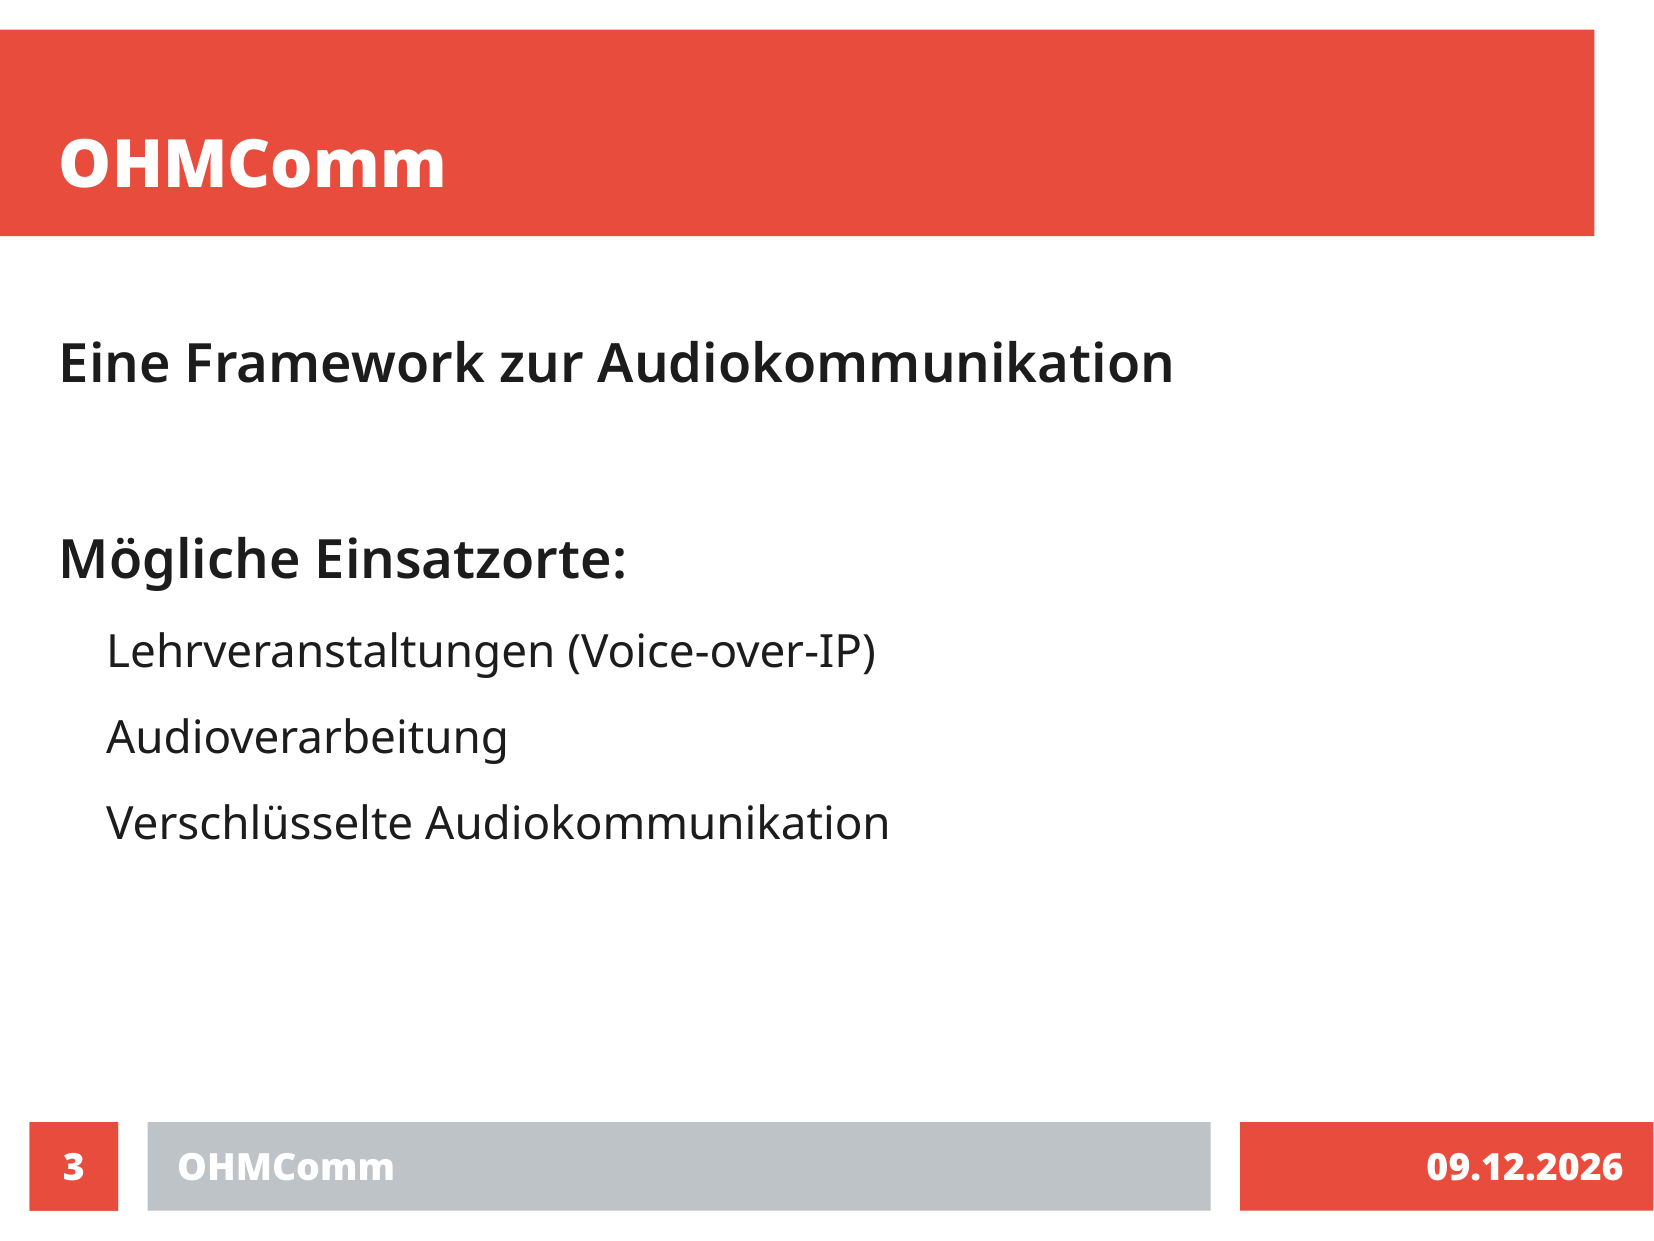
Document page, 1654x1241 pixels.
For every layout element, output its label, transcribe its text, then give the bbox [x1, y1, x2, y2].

title OHMComm [59, 59, 1595, 207]
list Eine Framework zur Audiokommunikation Mögliche Einsatzorte: Lehrveranstaltungen (Voice-over-IP) Audioverarbeitung Verschlüsselte Audiokommunikation [59, 324, 1565, 1093]
